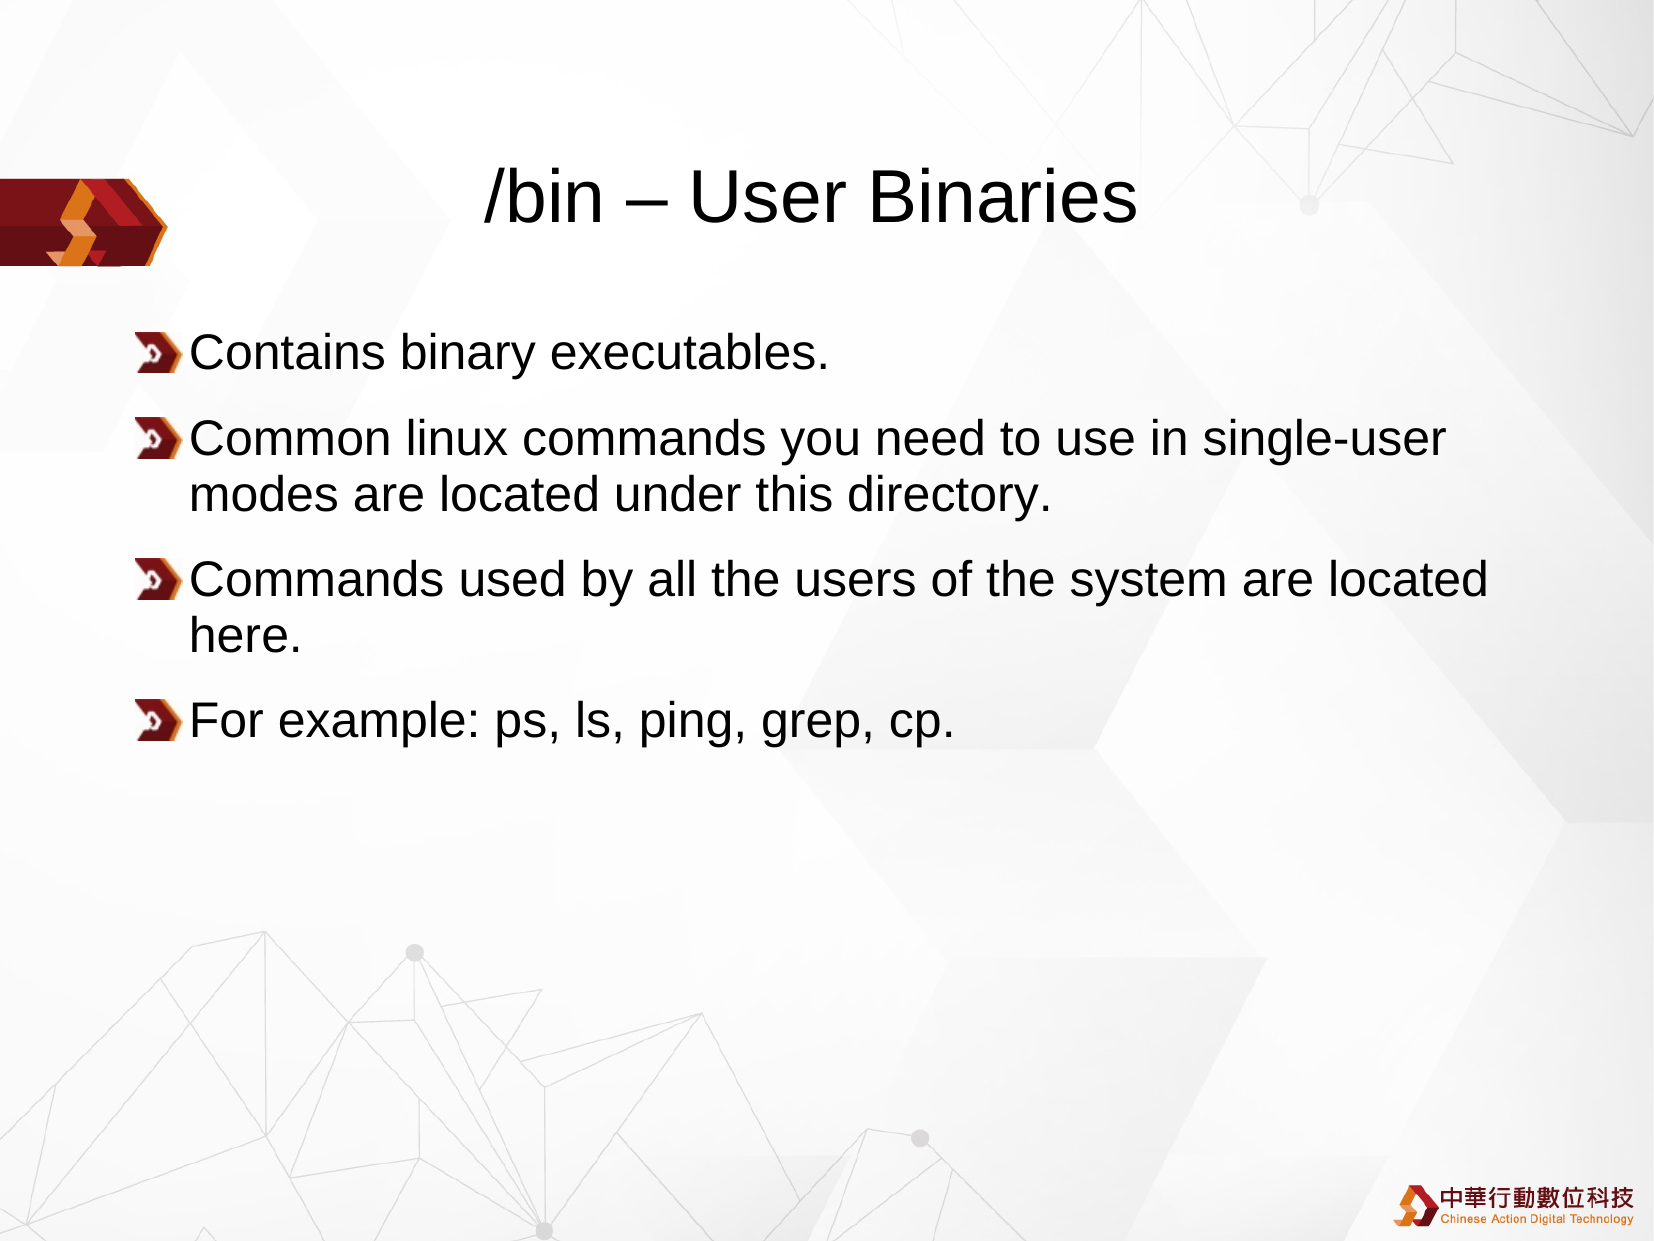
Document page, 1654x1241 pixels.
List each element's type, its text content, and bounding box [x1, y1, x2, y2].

title /bin – User Binaries [118, 112, 1506, 281]
picture [0, 0, 1654, 1241]
list Contains binary executables. Common linux commands you need to use in single-user modes are located under this directory. Commands used by all the users of the system are located here. For example: ps, ls, ping, grep, cp. [118, 324, 1571, 1045]
